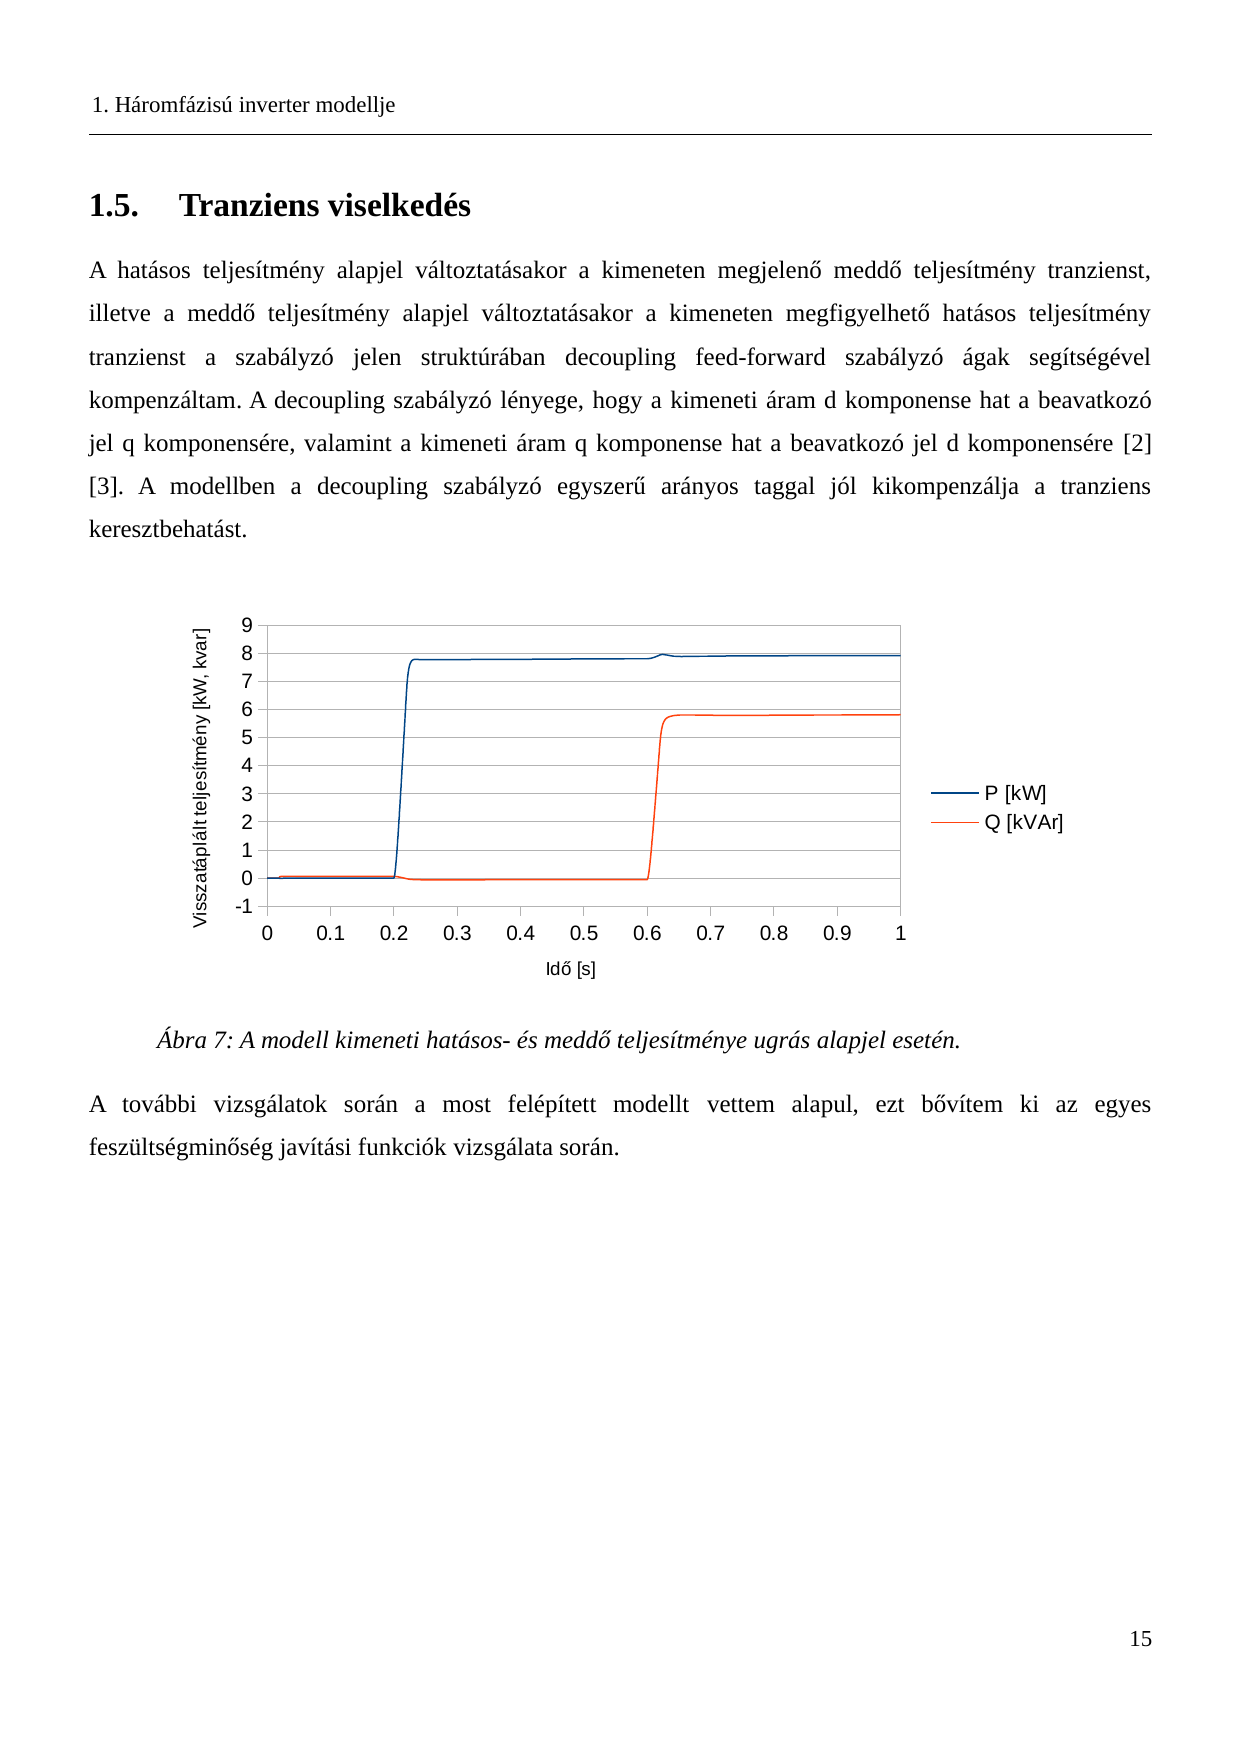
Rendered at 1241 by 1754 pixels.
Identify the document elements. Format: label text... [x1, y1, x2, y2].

text A további vizsgálatok során a most felépített modellt vettem alapul, ezt bővítem ki az egyes feszültségminőség javítási funkciók vizsgálata során. [88, 572, 1152, 1161]
subtitle Tranziens viselkedés [88, 185, 1152, 224]
text Ábra 7: A modell kimeneti hatásos- és meddő teljesítménye ugrás alapjel esetén. [157, 1011, 1084, 1054]
text A hatásos teljesítmény alapjel változtatásakor a kimeneten megjelenő meddő teljesítmény tranzienst, illetve a meddő teljesítmény alapjel változtatásakor a kimeneten megfigyelhető hatásos teljesítmény tranzienst a szabályzó jelen struktúrában decoupling feed-forward szabályzó ágak segítségével kompenzáltam. A decoupling szabályzó lényege, hogy a kimeneti áram d komponense hat a beavatkozó jel q komponensére, valamint a kimeneti áram q komponense hat a beavatkozó jel d komponensére [2] [3]. A modellben a decoupling szabályzó egyszerű arányos taggal jól kikompenzálja a tranziens keresztbehatást. [88, 255, 1152, 543]
